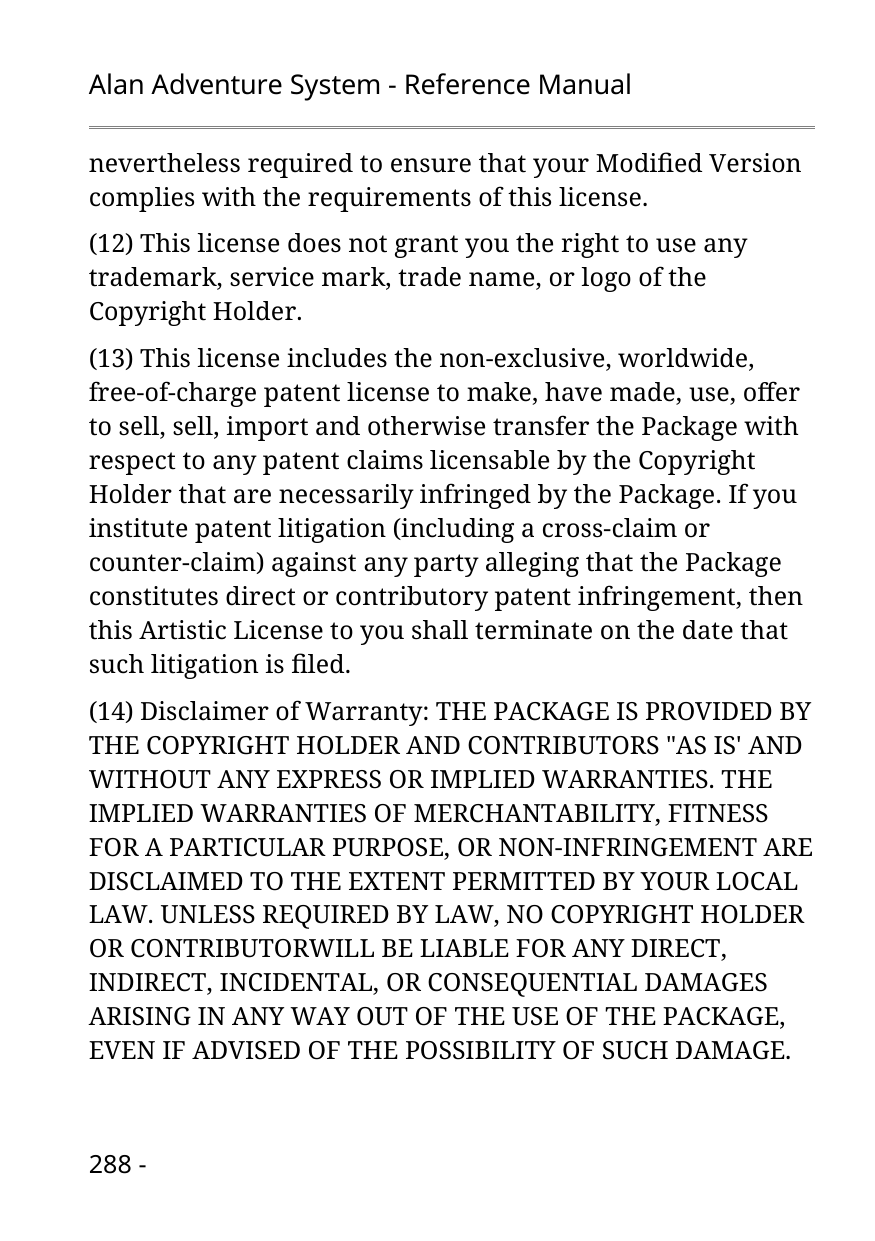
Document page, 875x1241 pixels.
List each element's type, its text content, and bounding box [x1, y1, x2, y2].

text nevertheless required to ensure that your Modified Version complies with the requirements of this license. [88, 146, 815, 213]
list (12) This license does not grant you the right to use any trademark, service mark, trade name, or logo of the Copyright Holder. [88, 226, 815, 328]
list (13) This license includes the non-exclusive, worldwide, free-of-charge patent license to make, have made, use, offer to sell, sell, import and otherwise transfer the Package with respect to any patent claims licensable by the Copyright Holder that are necessarily infringed by the Package. If you institute patent litigation (including a cross-claim or counter-claim) against any party alleging that the Package constitutes direct or contributory patent infringement, then this Artistic License to you shall terminate on the date that such litigation is filed. [88, 341, 815, 681]
text (14) Disclaimer of Warranty: THE PACKAGE IS PROVIDED BY THE COPYRIGHT HOLDER AND CONTRIBUTORS "AS IS' AND WITHOUT ANY EXPRESS OR IMPLIED WARRANTIES. THE IMPLIED WARRANTIES OF MERCHANTABILITY, FITNESS FOR A PARTICULAR PURPOSE, OR NON-INFRINGEMENT ARE DISCLAIMED TO THE EXTENT PERMITTED BY YOUR LOCAL LAW. UNLESS REQUIRED BY LAW, NO COPYRIGHT HOLDER OR CONTRIBUTORWILL BE LIABLE FOR ANY DIRECT, INDIRECT, INCIDENTAL, OR CONSEQUENTIAL DAMAGES ARISING IN ANY WAY OUT OF THE USE OF THE PACKAGE, EVEN IF ADVISED OF THE POSSIBILITY OF SUCH DAMAGE. [88, 694, 815, 1067]
